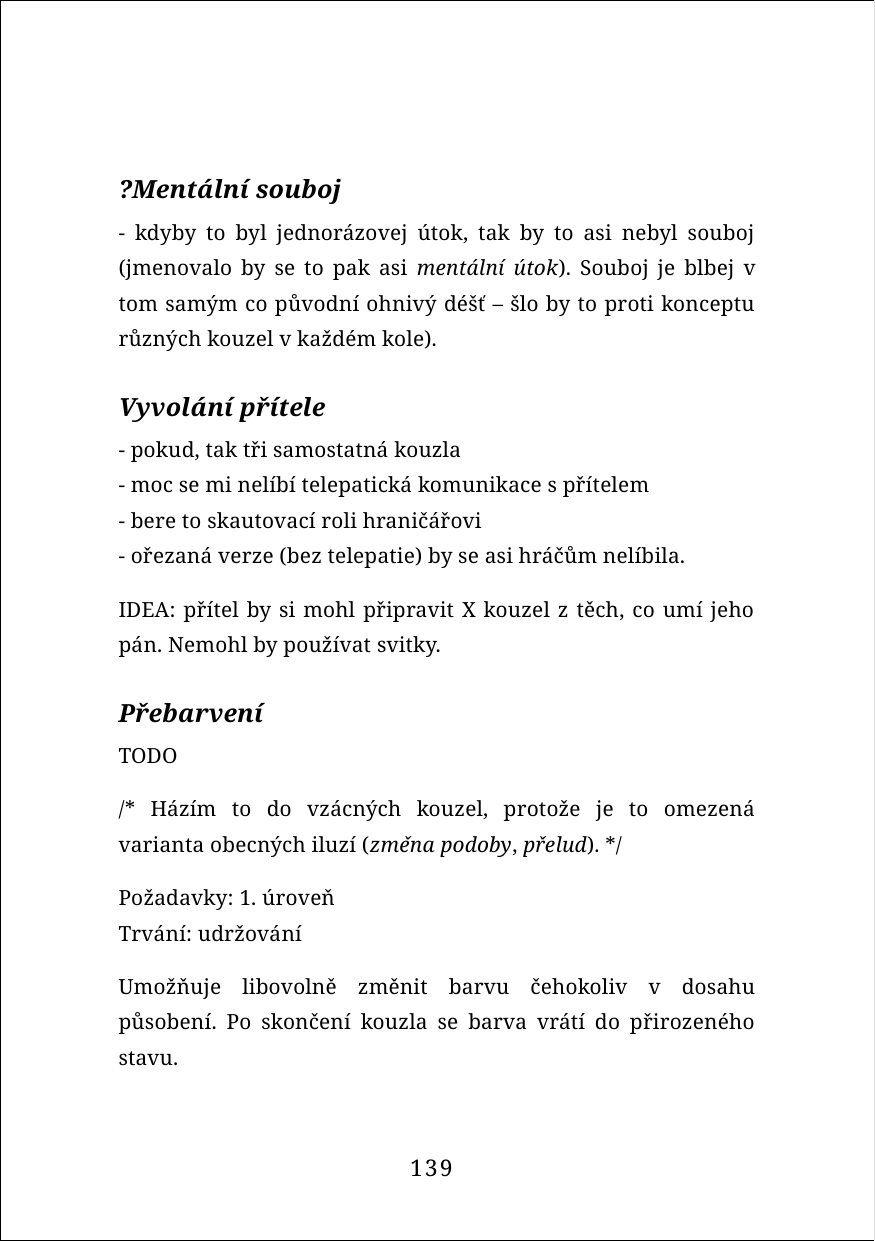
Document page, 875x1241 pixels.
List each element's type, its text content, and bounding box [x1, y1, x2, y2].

text IDEA: přítel by si mohl připravit X kouzel z těch, co umí jeho pán. Nemohl by používat svitky. [118, 595, 756, 659]
subtitle Přebarvení [118, 695, 756, 729]
text - pokud, tak tři samostatná kouzla - moc se mi nelíbí telepatická komunikace s přítelem - bere to skautovací roli hraničářovi - ořezaná verze (bez telepatie) by se asi hráčům nelíbila. [118, 435, 756, 570]
subtitle ?Mentální souboj [118, 172, 756, 206]
text /* Házím to do vzácných kouzel, protože je to omezená varianta obecných iluzí (změna podoby, přelud). */ [118, 794, 756, 858]
text Požadavky: 1. úroveň Trvání: udržování [118, 883, 756, 947]
text Umožňuje libovolně změnit barvu čehokoliv v dosahu působení. Po skončení kouzla se barva vrátí do přirozeného stavu. [118, 972, 756, 1071]
subtitle Vyvolání přítele [118, 389, 756, 423]
text TODO [118, 741, 756, 769]
text - kdyby to byl jednorázovej útok, tak by to asi nebyl souboj (jmenovalo by se to pak asi mentální útok). Souboj je blbej v tom samým co původní ohnivý déšť – šlo by to proti konceptu různých kouzel v každém kole). [118, 218, 756, 353]
